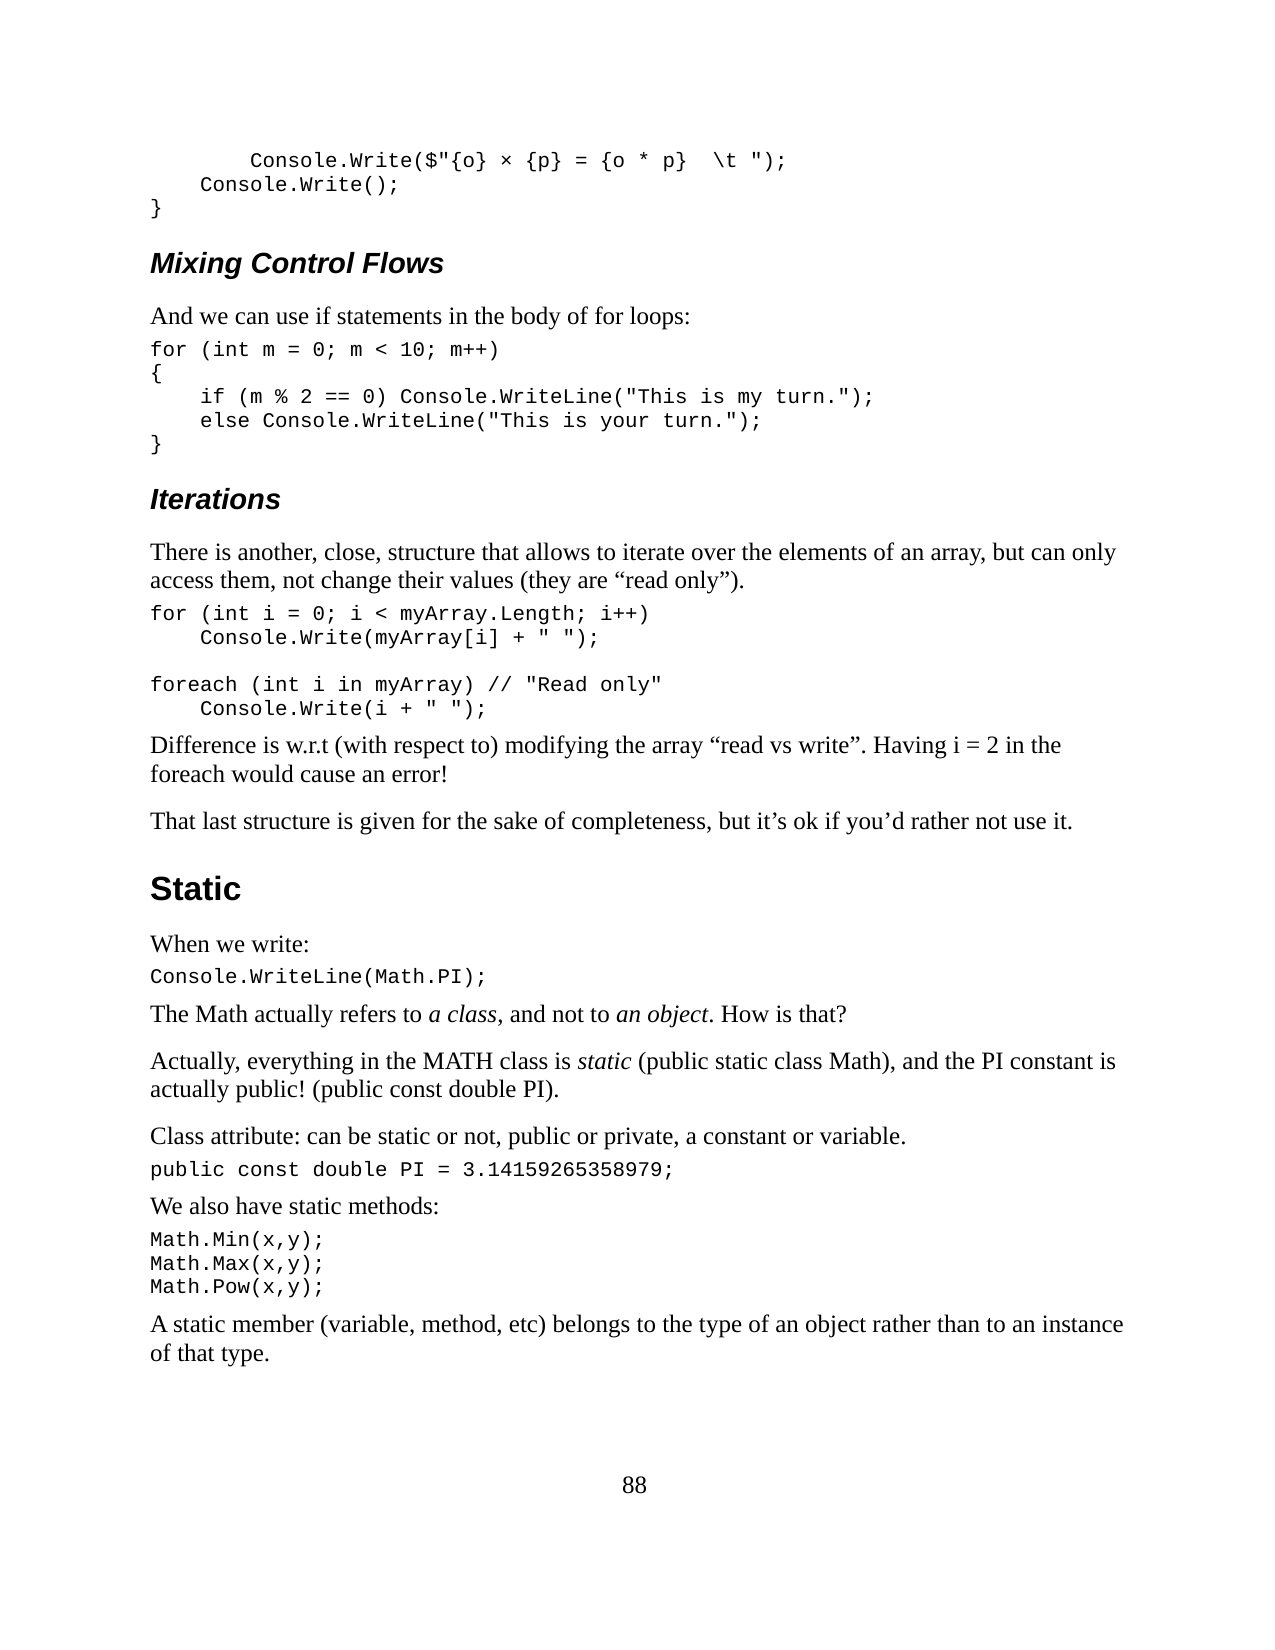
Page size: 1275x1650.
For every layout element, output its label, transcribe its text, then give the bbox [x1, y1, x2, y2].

text else Console.WriteLine("This is your turn."); [150, 409, 1125, 433]
subtitle Mixing Control Flows [150, 246, 1125, 279]
text Actually, everything in the MATH class is static (public static class Math), and the PI constant is actually public! (public const double PI). [150, 1046, 1125, 1103]
text Console.Write(myArray[i] + " "); [150, 627, 1125, 651]
text Math.Min(x,y); [150, 1229, 1125, 1253]
text Math.Max(x,y); [150, 1253, 1125, 1276]
text We also have static methods: [150, 1191, 1125, 1220]
text if (m % 2 == 0) Console.WriteLine("This is my turn."); [150, 386, 1125, 409]
text Difference is w.r.t (with respect to) modifying the array “read vs write”. Having i = 2 in the foreach would cause an error! [150, 731, 1125, 788]
subtitle Static [150, 869, 1125, 907]
text Console.WriteLine(Math.PI); [150, 966, 1125, 990]
text The Math actually refers to a class, and not to an object. How is that? [150, 999, 1125, 1028]
text Console.Write(); [150, 174, 1125, 197]
text } [150, 433, 1125, 457]
subtitle Iterations [150, 482, 1125, 515]
text Class attribute: can be static or not, public or private, a constant or variable. [150, 1121, 1125, 1150]
text When we write: [150, 929, 1125, 957]
text for (int i = 0; i < myArray.Length; i++) [150, 603, 1125, 627]
text } [150, 197, 1125, 221]
text Math.Pow(x,y); [150, 1276, 1125, 1300]
text Console.Write($"{o} × {p} = {o * p} \t "); [150, 150, 1125, 174]
text That last structure is given for the sake of completeness, but it’s ok if you’d rather not use it. [150, 806, 1125, 835]
text { [150, 362, 1125, 386]
text public const double PI = 3.14159265358979; [150, 1159, 1125, 1182]
text for (int m = 0; m < 10; m++) [150, 339, 1125, 362]
text There is another, close, structure that allows to iterate over the elements of an array, but can only access them, not change their values (they are “read only”). [150, 537, 1125, 594]
text foreach (int i in myArray) // "Read only" [150, 674, 1125, 698]
text A static member (variable, method, etc) belongs to the type of an object rather than to an instance of that type. [150, 1309, 1125, 1367]
text Console.Write(i + " "); [150, 698, 1125, 722]
text And we can use if statements in the body of for loops: [150, 301, 1125, 330]
